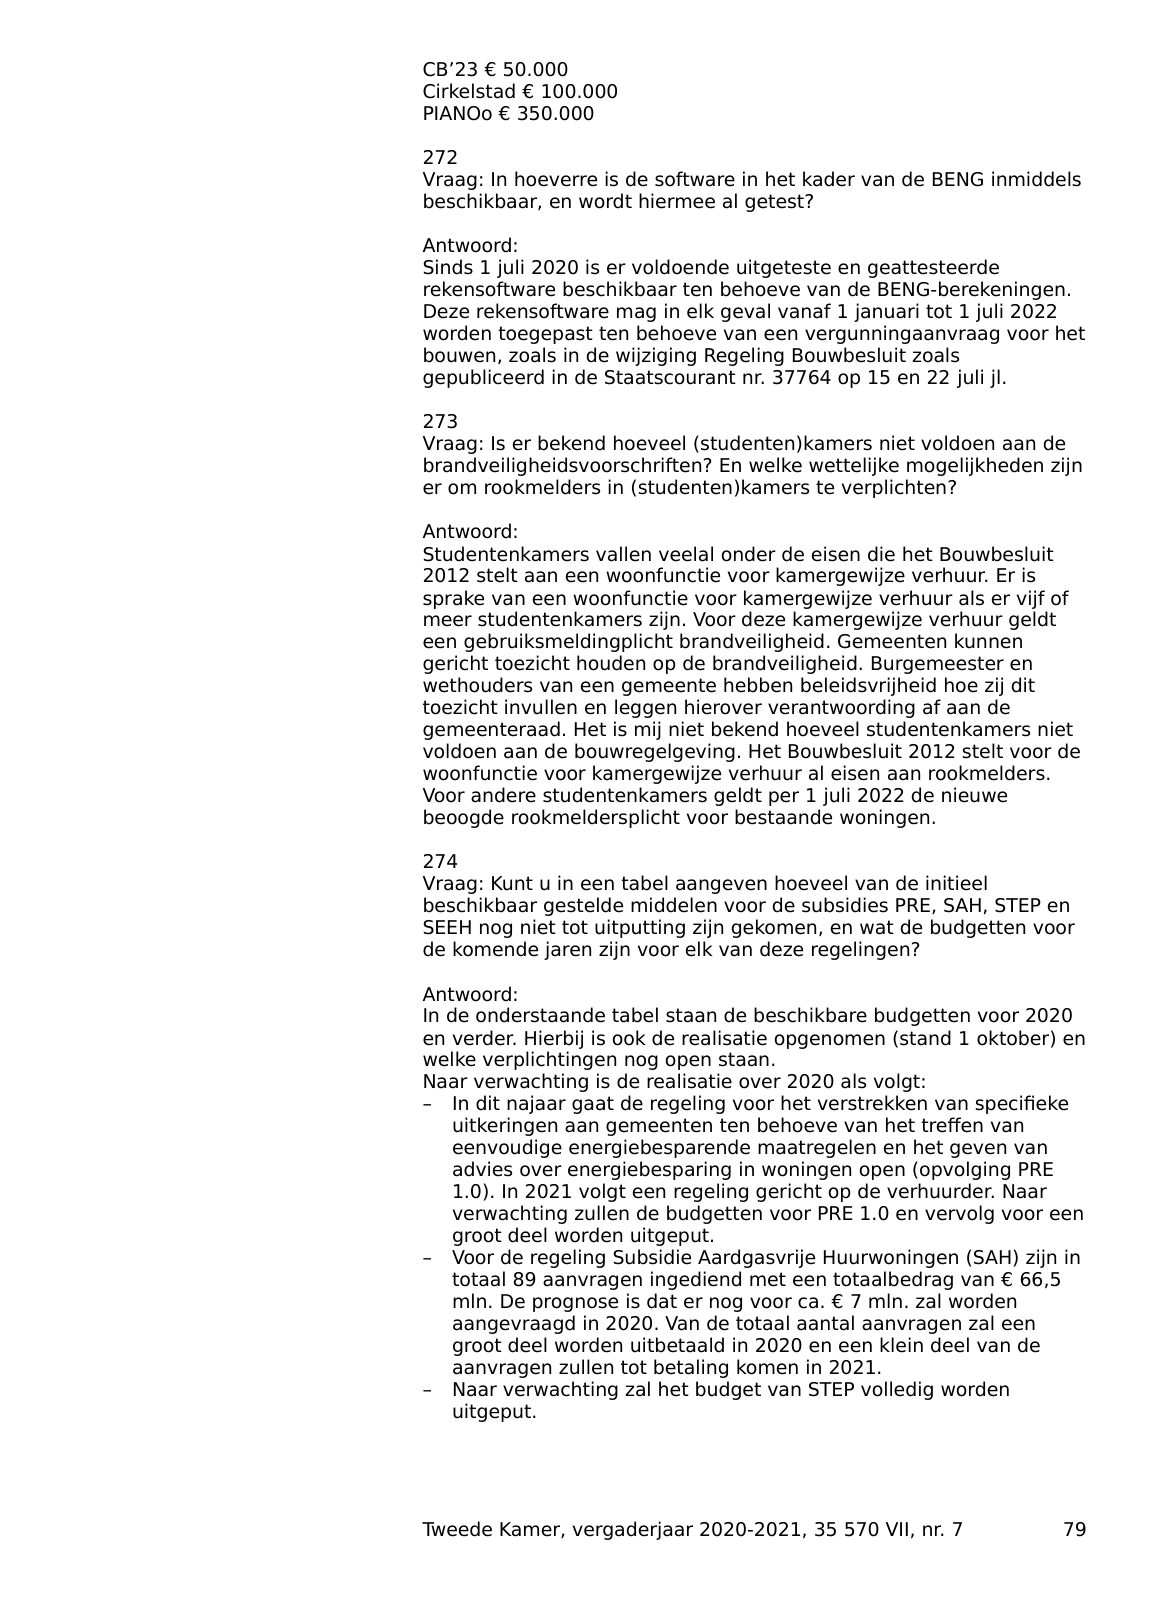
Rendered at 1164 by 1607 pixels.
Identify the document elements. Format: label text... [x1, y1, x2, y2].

text – In dit najaar gaat de regeling voor het verstrekken van specifieke uitkeringen aan gemeenten ten behoeve van het treffen van eenvoudige energiebesparende maatregelen en het geven van advies over energiebesparing in woningen open (opvolging PRE 1.0). In 2021 volgt een regeling gericht op de verhuurder. Naar verwachting zullen de budgetten voor PRE 1.0 en vervolg voor een groot deel worden uitgeput. [422, 1093, 1087, 1247]
text Antwoord: [422, 521, 1087, 543]
text Vraag: In hoeverre is de software in het kader van de BENG inmiddels beschikbaar, en wordt hiermee al getest? [422, 169, 1087, 213]
text CB’23 € 50.000 [422, 59, 1087, 81]
text Naar verwachting is de realisatie over 2020 als volgt: [422, 1071, 1087, 1093]
text Vraag: Kunt u in een tabel aangeven hoeveel van de initieel beschikbaar gestelde middelen voor de subsidies PRE, SAH, STEP en SEEH nog niet tot uitputting zijn gekomen, en wat de budgetten voor de komende jaren zijn voor elk van deze regelingen? [422, 873, 1087, 961]
text 273 [422, 411, 1087, 433]
text – Naar verwachting zal het budget van STEP volledig worden uitgeput. [422, 1379, 1087, 1423]
text Antwoord: [422, 235, 1087, 257]
text Vraag: Is er bekend hoeveel (studenten)kamers niet voldoen aan de brandveiligheidsvoorschriften? En welke wettelijke mogelijkheden zijn er om rookmelders in (studenten)kamers te verplichten? [422, 433, 1087, 499]
text PIANOo € 350.000 [422, 103, 1087, 125]
text Studentenkamers vallen veelal onder de eisen die het Bouwbesluit 2012 stelt aan een woonfunctie voor kamergewijze verhuur. Er is sprake van een woonfunctie voor kamergewijze verhuur als er vijf of meer studentenkamers zijn. Voor deze kamergewijze verhuur geldt een gebruiksmeldingplicht brandveiligheid. Gemeenten kunnen gericht toezicht houden op de brandveiligheid. Burgemeester en wethouders van een gemeente hebben beleidsvrijheid hoe zij dit toezicht invullen en leggen hierover verantwoording af aan de gemeenteraad. Het is mij niet bekend hoeveel studentenkamers niet voldoen aan de bouwregelgeving. Het Bouwbesluit 2012 stelt voor de woonfunctie voor kamergewijze verhuur al eisen aan rookmelders. Voor andere studentenkamers geldt per 1 juli 2022 de nieuwe beoogde rookmeldersplicht voor bestaande woningen. [422, 543, 1087, 829]
text 272 [422, 147, 1087, 169]
text In de onderstaande tabel staan de beschikbare budgetten voor 2020 en verder. Hierbij is ook de realisatie opgenomen (stand 1 oktober) en welke verplichtingen nog open staan. [422, 1005, 1087, 1071]
text 274 [422, 851, 1087, 873]
text Sinds 1 juli 2020 is er voldoende uitgeteste en geattesteerde rekensoftware beschikbaar ten behoeve van de BENG-berekeningen. Deze rekensoftware mag in elk geval vanaf 1 januari tot 1 juli 2022 worden toegepast ten behoeve van een vergunningaanvraag voor het bouwen, zoals in de wijziging Regeling Bouwbesluit zoals gepubliceerd in de Staatscourant nr. 37764 op 15 en 22 juli jl. [422, 257, 1087, 389]
text Antwoord: [422, 983, 1087, 1005]
text – Voor de regeling Subsidie Aardgasvrije Huurwoningen (SAH) zijn in totaal 89 aanvragen ingediend met een totaalbedrag van € 66,5 mln. De prognose is dat er nog voor ca. € 7 mln. zal worden aangevraagd in 2020. Van de totaal aantal aanvragen zal een groot deel worden uitbetaald in 2020 en een klein deel van de aanvragen zullen tot betaling komen in 2021. [422, 1247, 1087, 1379]
text Cirkelstad € 100.000 [422, 81, 1087, 103]
